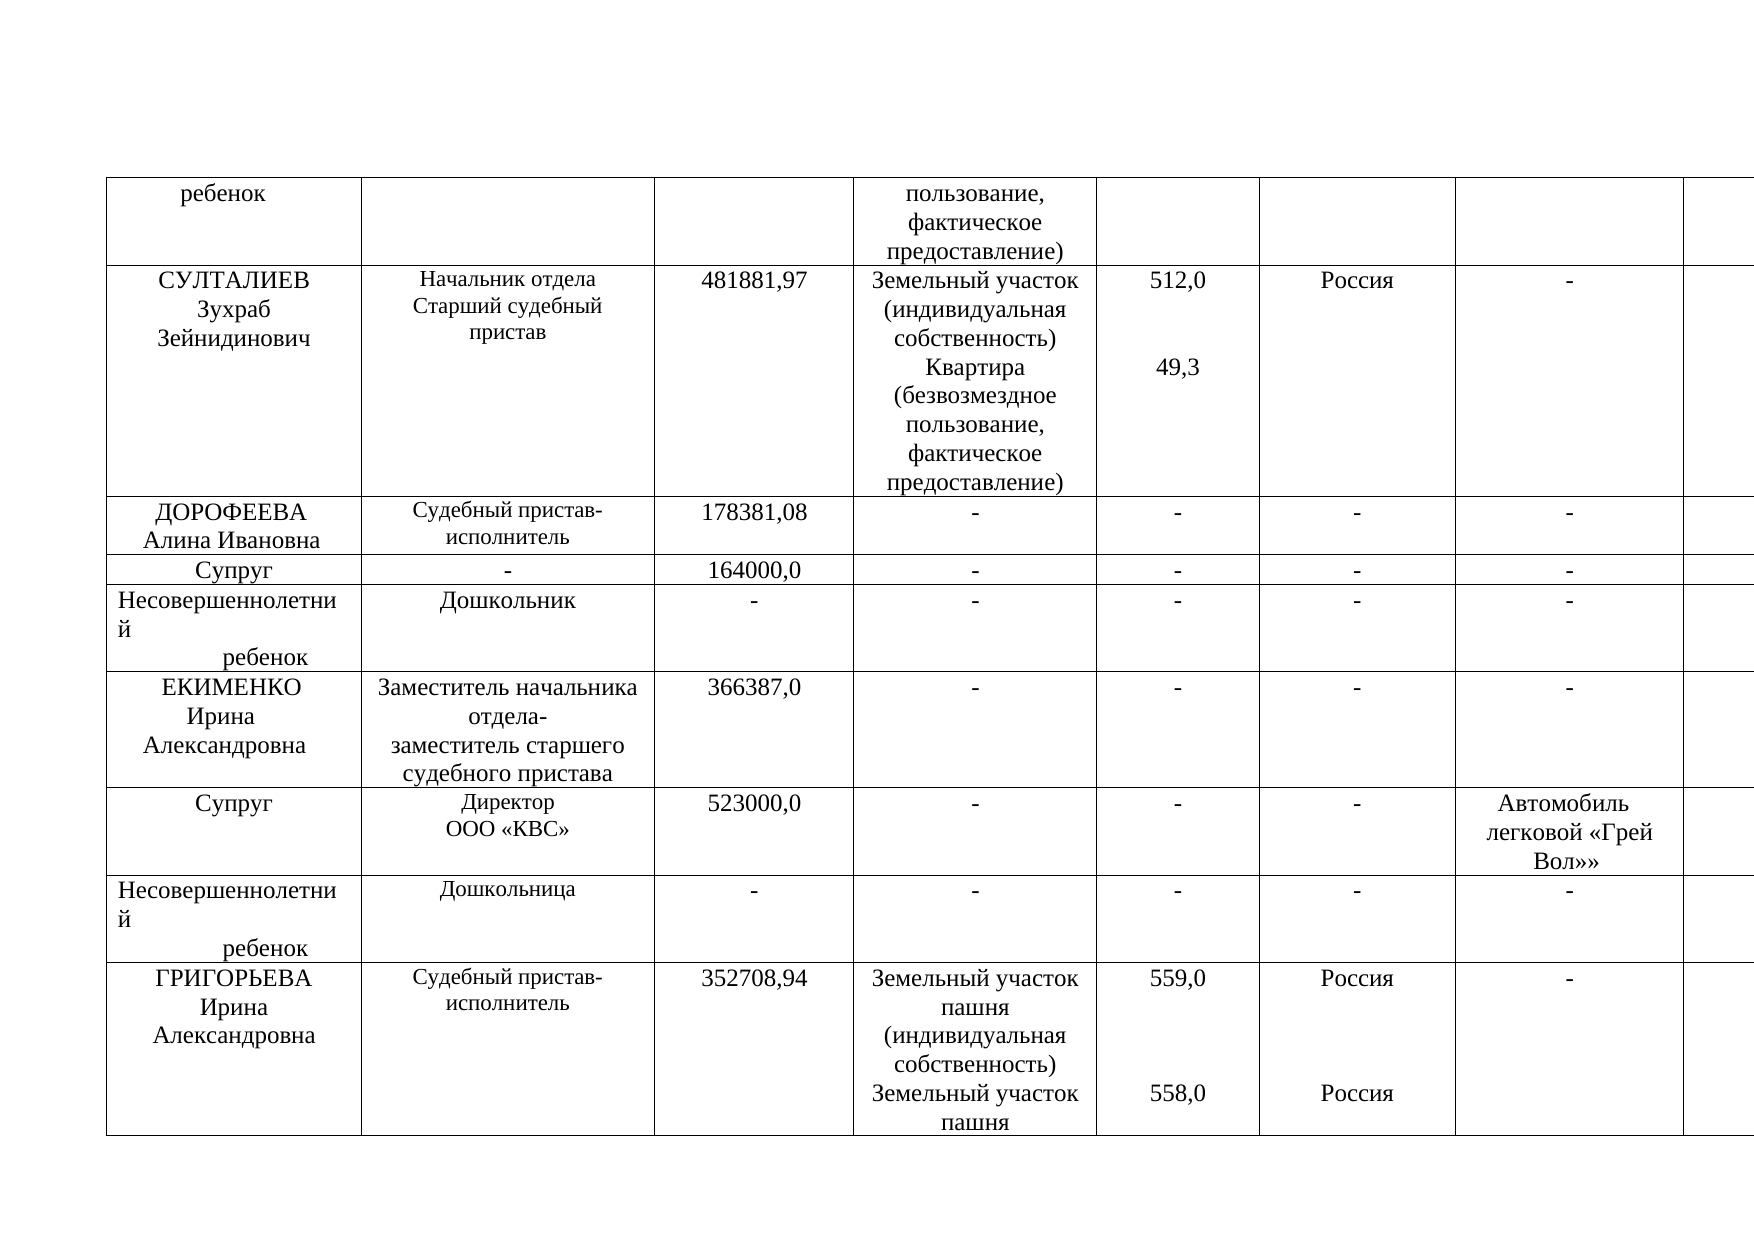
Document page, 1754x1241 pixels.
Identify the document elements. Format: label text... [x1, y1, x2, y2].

table_cell - [1260, 497, 1455, 554]
table_cell Заместитель начальника отдела- заместитель старшего судебного пристава [362, 672, 654, 787]
table_cell - [1260, 672, 1455, 787]
table_cell - [1456, 266, 1683, 496]
table_cell - [1456, 876, 1683, 962]
table_cell Дошкольник [362, 585, 654, 671]
table_cell Супруг [107, 788, 361, 874]
table_cell [1097, 178, 1259, 264]
table_cell - [854, 788, 1096, 874]
table_cell - [1097, 585, 1259, 671]
table_cell - [655, 876, 853, 962]
table_cell - [1456, 672, 1683, 787]
table_cell Судебный пристав-исполнитель [362, 497, 654, 554]
table_cell Супруг [107, 555, 361, 584]
table_cell 352708,94 [655, 963, 853, 1135]
table_cell - [655, 585, 853, 671]
table_cell - [655, 178, 853, 264]
table_cell - [1260, 555, 1455, 584]
table_cell - [1260, 585, 1455, 671]
table_cell - [1260, 876, 1455, 962]
table_cell Судебный пристав-исполнитель [362, 963, 654, 1135]
table_cell Начальник отдела Старший судебный пристав [362, 266, 654, 496]
table_cell ДОРОФЕЕВА Алина Ивановна [107, 497, 361, 554]
table_cell Автомобиль легковой «Грей Вол»» [1456, 788, 1683, 874]
table_cell - [1097, 788, 1259, 874]
table_cell - [1260, 788, 1455, 874]
table_cell 164000,0 [655, 555, 853, 584]
table_cell ЕКИМЕНКО Ирина Александровна [107, 672, 361, 787]
table_cell Земельный участок пашня (индивидуальная собственность) Земельный участок пашня [854, 963, 1096, 1135]
table_cell [1260, 178, 1455, 264]
table_cell - [362, 555, 654, 584]
table_cell - [1456, 963, 1683, 1135]
table_cell [1684, 497, 1754, 554]
table_cell ГРИГОРЬЕВА Ирина Александровна [107, 963, 361, 1135]
table_cell [1684, 178, 1754, 264]
table_cell - [1456, 585, 1683, 671]
table_cell 559,0 558,0 [1097, 963, 1259, 1135]
table_cell - [854, 876, 1096, 962]
table_cell 512,0 49,3 [1097, 266, 1259, 496]
table_cell - [854, 555, 1096, 584]
table_cell [1684, 585, 1754, 671]
table_cell пользование, фактическое предоставление) [854, 178, 1096, 264]
table_cell Директор ООО «КВС» [362, 788, 654, 874]
table_cell Несовершеннолетний ребенок [107, 876, 361, 962]
table_cell СУЛТАЛИЕВ Зухраб Зейнидинович [107, 266, 361, 496]
table_cell - [1456, 178, 1683, 264]
table_cell [1684, 266, 1754, 496]
table_cell - [854, 497, 1096, 554]
table_cell Земельный участок (индивидуальная собственность) Квартира (безвозмездное пользование, фактическое предоставление) [854, 266, 1096, 496]
table_cell [362, 178, 654, 264]
table_cell - [1097, 555, 1259, 584]
table_cell 178381,08 [655, 497, 853, 554]
table_cell Дошкольница [362, 876, 654, 962]
table_cell Несовершеннолетний ребенок [107, 585, 361, 671]
table_cell - [854, 585, 1096, 671]
table_cell Россия [1260, 266, 1455, 496]
table_cell 481881,97 [655, 266, 853, 496]
table_cell ребенок [107, 178, 361, 264]
table_cell - [1097, 497, 1259, 554]
table_cell [1684, 555, 1754, 584]
table_cell [1684, 963, 1754, 1135]
table_cell [1684, 876, 1754, 962]
table_cell - [854, 672, 1096, 787]
table_cell - [1097, 672, 1259, 787]
table_cell 366387,0 [655, 672, 853, 787]
table_cell - [1456, 555, 1683, 584]
table_cell Россия Россия [1260, 963, 1455, 1135]
table_cell [1684, 788, 1754, 874]
table_cell - [1097, 876, 1259, 962]
table_cell [1684, 672, 1754, 787]
table_cell - [1456, 497, 1683, 554]
table_cell 523000,0 [655, 788, 853, 874]
